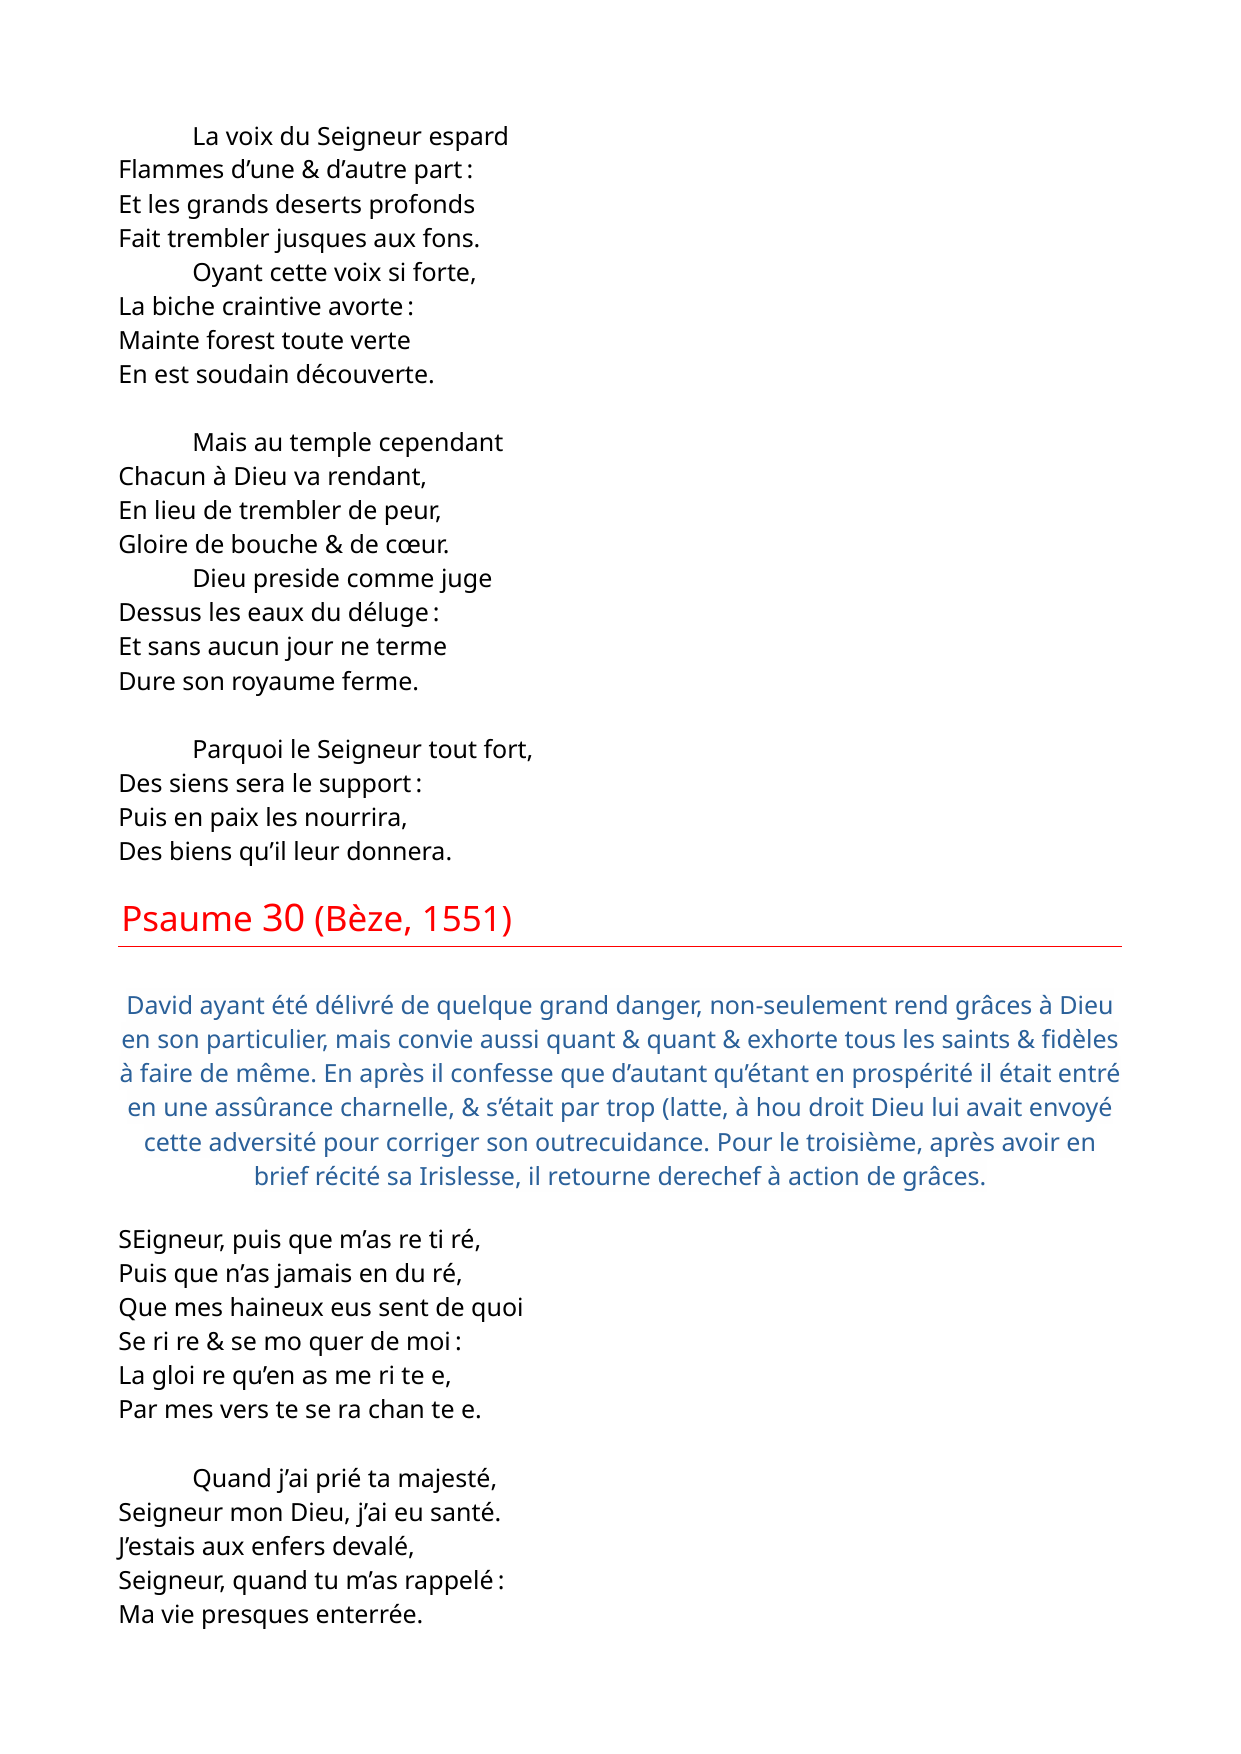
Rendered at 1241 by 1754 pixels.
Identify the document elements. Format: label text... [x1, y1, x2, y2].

text Gloire de bouche & de cœur. [118, 527, 1122, 561]
text Des biens qu’il leur donnera. [118, 833, 1122, 867]
text Se ri re & se mo quer de moi : [118, 1324, 1122, 1358]
text Puis en paix les nourrira, [118, 799, 1122, 833]
text Puis que n’as jamais en du ré, [118, 1256, 1122, 1290]
text Dessus les eaux du déluge : [118, 595, 1122, 629]
text Mainte forest toute verte [118, 322, 1122, 357]
text SEigneur, puis que m’as re ti ré, [118, 1222, 1122, 1256]
text Quand j’ai prié ta majesté, [118, 1460, 1122, 1494]
text J’estais aux enfers devalé, [118, 1528, 1122, 1562]
text Et sans aucun jour ne terme [118, 629, 1122, 663]
text En lieu de trembler de peur, [118, 493, 1122, 527]
text Oyant cette voix si forte, [118, 254, 1122, 288]
text Que mes haineux eus sent de quoi [118, 1290, 1122, 1324]
text Dure son royaume ferme. [118, 663, 1122, 697]
text Seigneur, quand tu m’as rappelé : [118, 1562, 1122, 1596]
text Fait trembler jusques aux fons. [118, 220, 1122, 254]
text Des siens sera le support : [118, 765, 1122, 799]
text La voix du Seigneur espard [118, 118, 1122, 152]
text Chacun à Dieu va rendant, [118, 459, 1122, 493]
text La biche craintive avorte : [118, 288, 1122, 322]
text Ma vie presques enterrée. [118, 1596, 1122, 1631]
text Flammes d’une & d’autre part : [118, 152, 1122, 186]
text Parquoi le Seigneur tout fort, [118, 731, 1122, 765]
text Et les grands deserts profonds [118, 186, 1122, 220]
text Seigneur mon Dieu, j’ai eu santé. [118, 1494, 1122, 1528]
subtitle Psaume 30 (Bèze, 1551) [118, 888, 1122, 946]
text Mais au temple cependant [118, 425, 1122, 459]
text La gloi re qu’en as me ri te e, [118, 1358, 1122, 1392]
text Par mes vers te se ra chan te e. [118, 1392, 1122, 1426]
text En est soudain découverte. [118, 357, 1122, 391]
text David ayant été délivré de quelque grand danger, non-seulement rend grâces à Dieu en son particulier, mais convie aussi quant & quant & exhorte tous les saints & fidèles à faire de même. En après il confesse que d’autant qu’étant en prospérité il était entré en une assûrance charnelle, & s’était par trop (latte, à hou droit Dieu lui avait envoyé cette adversité pour corriger son outrecuidance. Pour le troisième, après avoir en brief récité sa Irislesse, il retourne derechef à action de grâces. [118, 988, 1122, 1192]
text Dieu preside comme juge [118, 561, 1122, 595]
